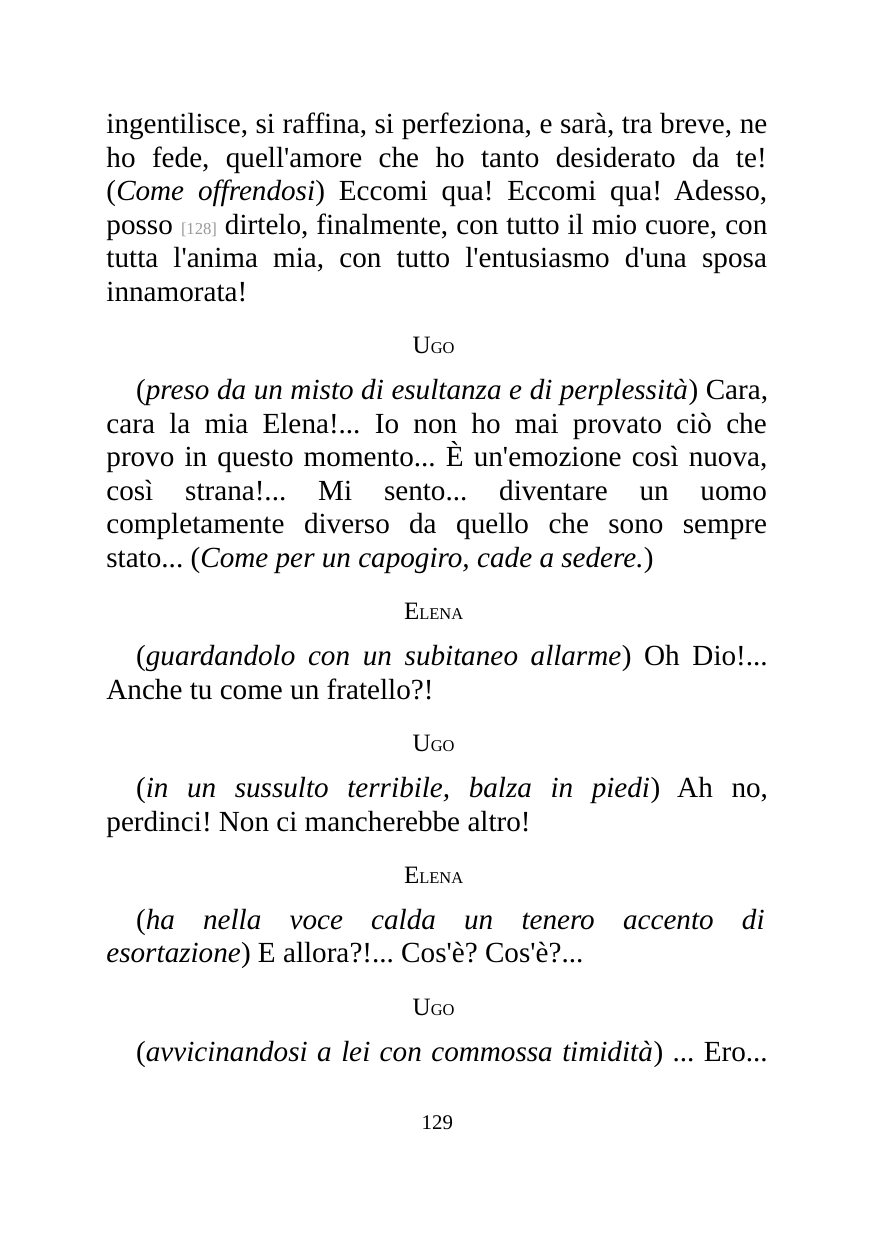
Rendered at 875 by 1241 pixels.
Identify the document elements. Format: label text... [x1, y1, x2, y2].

text (preso da un misto di esultanza e di perplessità) Cara, cara la mia Elena!... Io non ho mai provato ciò che provo in questo momento... È un'emozione così nuova, così strana!... Mi sento... diventare un uomo completamente diverso da quello che sono sempre stato... (Come per un capogiro, cade a sedere.) [106, 372, 768, 573]
text Elena [106, 856, 768, 889]
text Elena [106, 592, 768, 626]
text Ugo [106, 724, 768, 758]
text (in un sussulto terribile, balza in piedi) Ah no, perdinci! Non ci mancherebbe altro! [106, 770, 768, 837]
text Ugo [106, 988, 768, 1021]
text (guardandolo con un subitaneo allarme) Oh Dio!... Anche tu come un fratello?! [106, 638, 768, 705]
text ingentilisce, si raffina, si perfeziona, e sarà, tra breve, ne ho fede, quell'amore che ho tanto desiderato da te! (Come offrendosi) Eccomi qua! Eccomi qua! Adesso, posso [128] dirtelo, finalmente, con tutto il mio cuore, con tutta l'anima mia, con tutto l'entusiasmo d'una sposa innamorata! [106, 106, 768, 307]
text (avvicinandosi a lei con commossa timidità) ... Ero... [106, 1034, 768, 1067]
text Ugo [106, 326, 768, 360]
text (ha nella voce calda un tenero accento di esortazione) E allora?!... Cos'è? Cos'è?... [106, 902, 768, 969]
